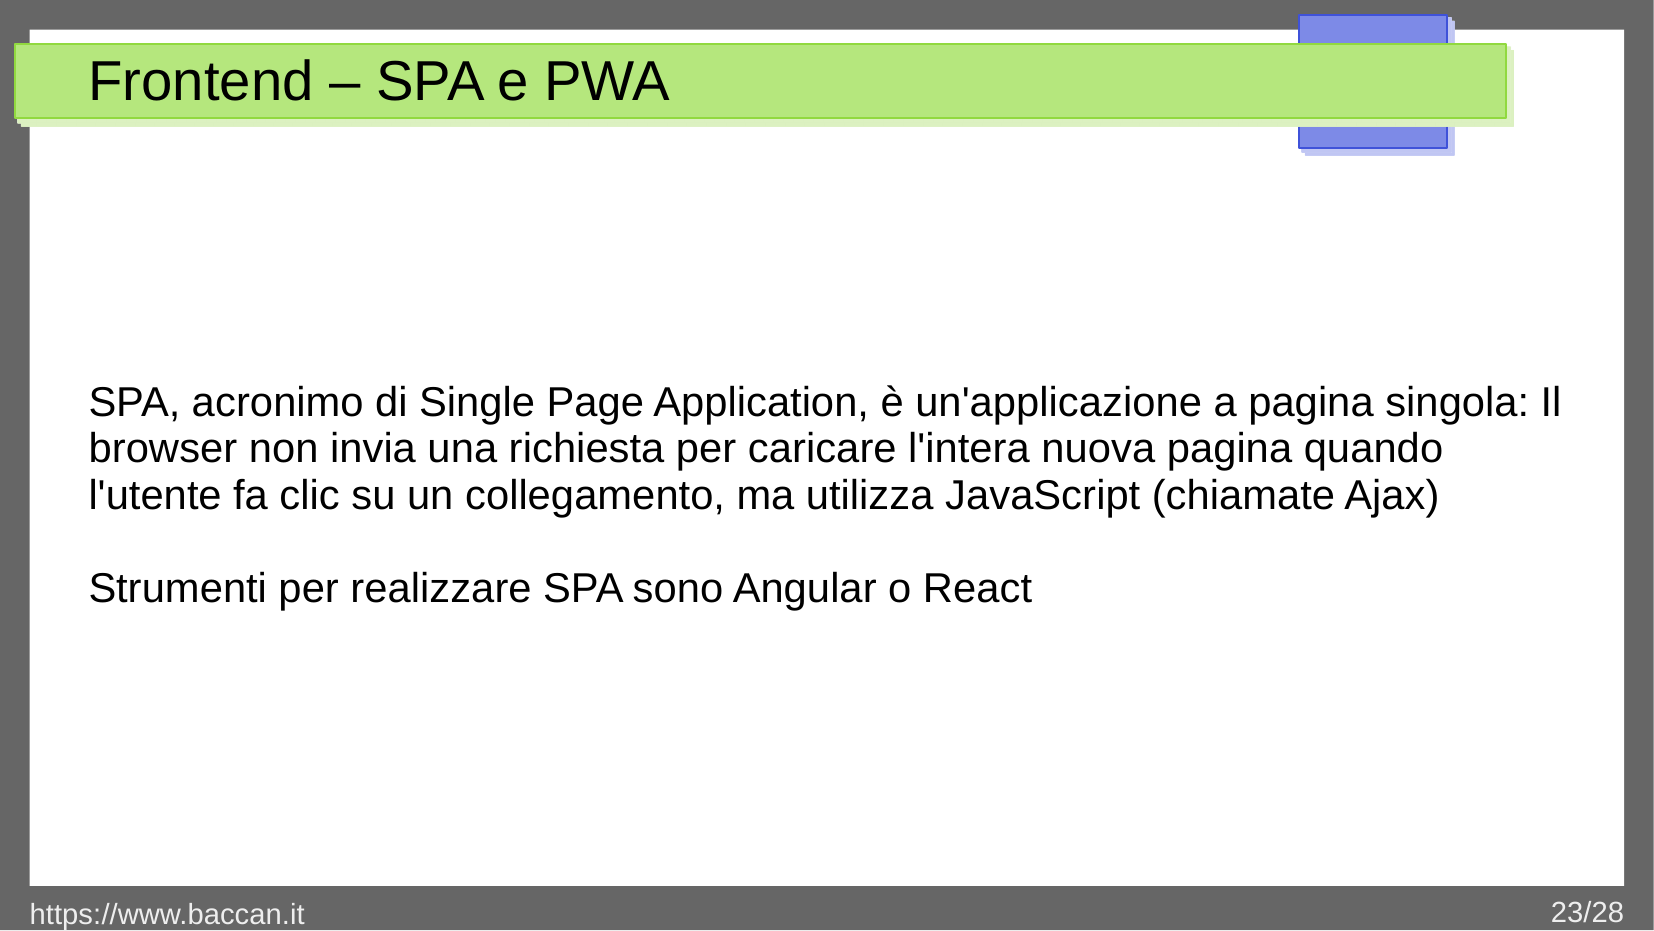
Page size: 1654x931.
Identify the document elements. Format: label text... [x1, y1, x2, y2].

title Frontend – SPA e PWA [88, 44, 1506, 119]
text_box SPA, acronimo di Single Page Application, è un'applicazione a pagina singola: Il browser non invia una richiesta per caricare l'intera nuova pagina quando l'utente fa clic su un collegamento, ma utilizza JavaScript (chiamate Ajax) Strumenti per realizzare SPA sono Angular o React [88, 169, 1565, 821]
